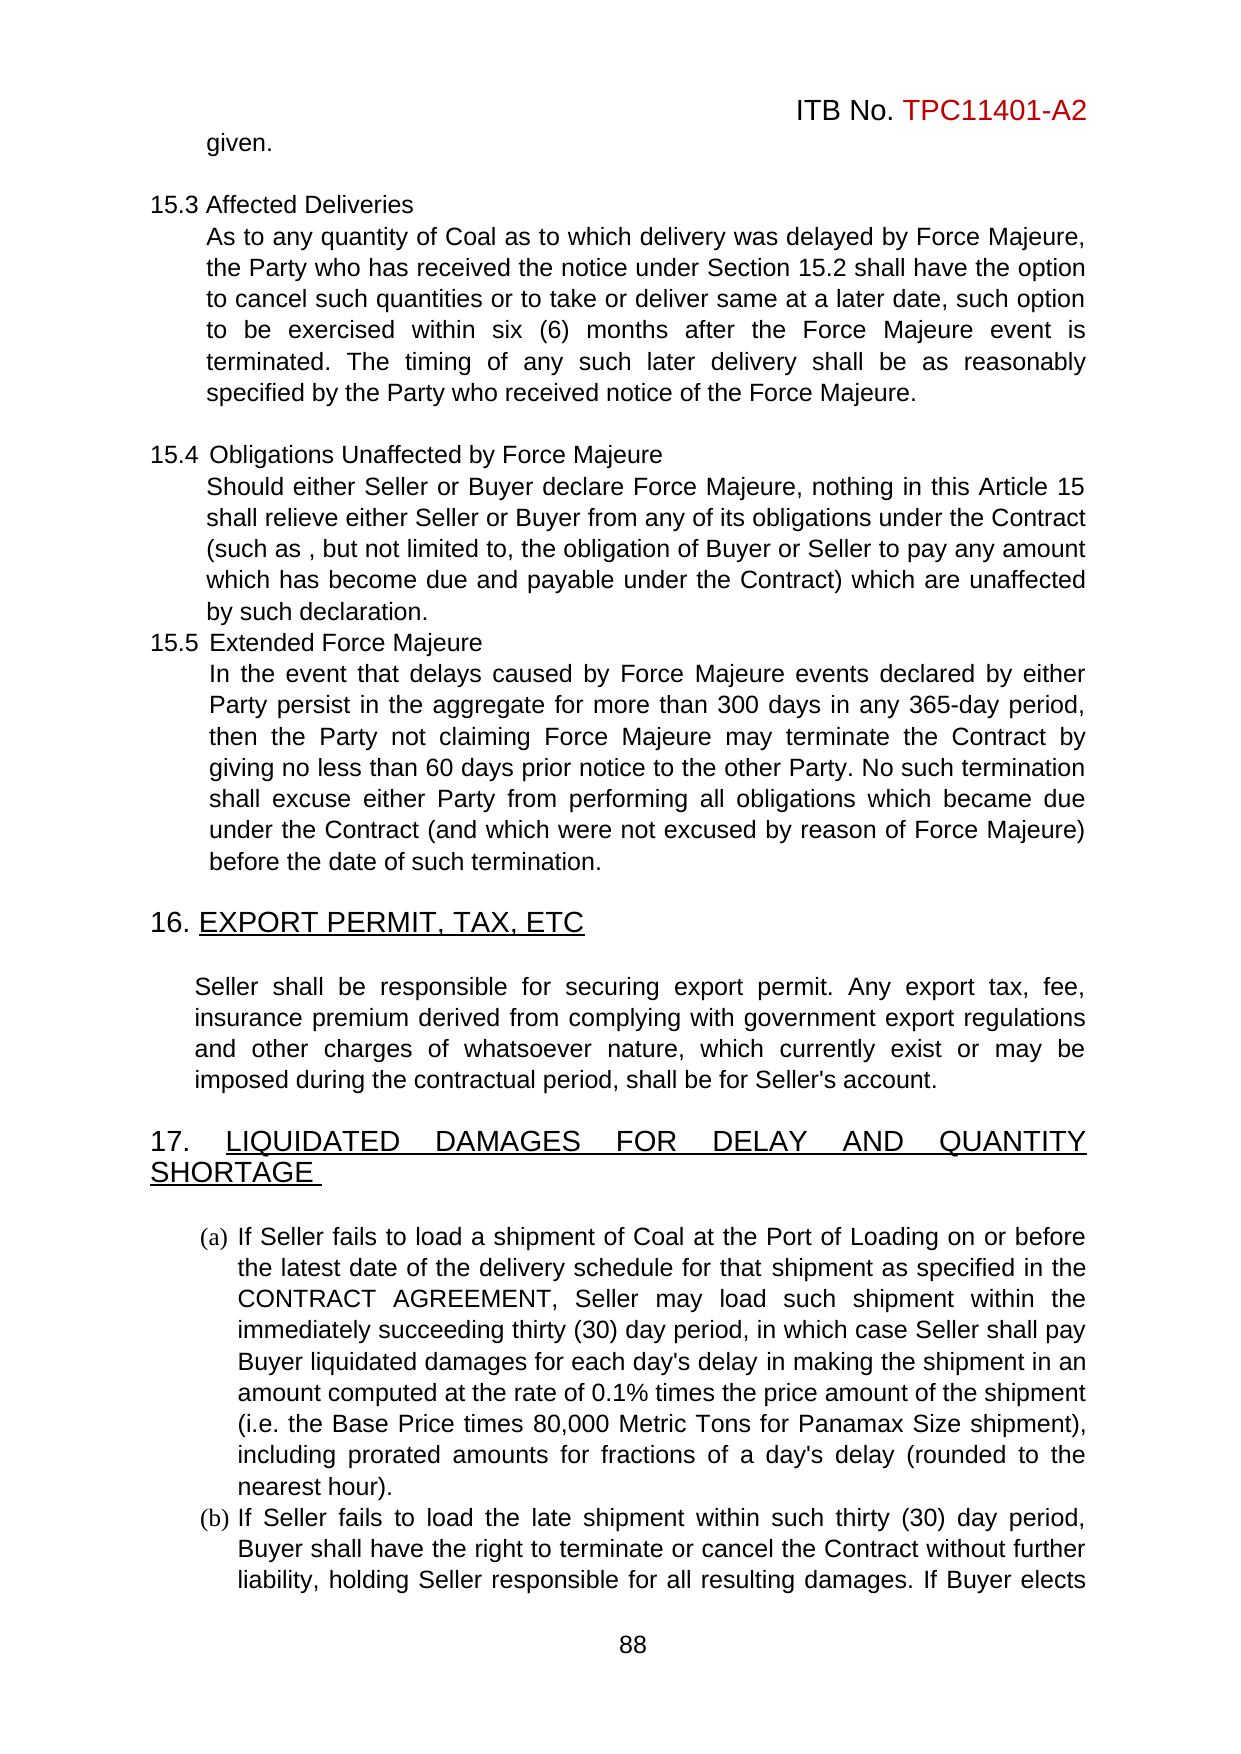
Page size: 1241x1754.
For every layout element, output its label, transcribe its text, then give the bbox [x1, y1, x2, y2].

text In the event that delays caused by Force Majeure events declared by either Party persist in the aggregate for more than 300 days in any 365-day period, then the Party not claiming Force Majeure may terminate the Contract by giving no less than 60 days prior notice to the other Party. No such termination shall excuse either Party from performing all obligations which became due under the Contract (and which were not excused by reason of Force Majeure) before the date of such termination. [209, 657, 1087, 876]
list If Seller fails to load a shipment of Coal at the Port of Loading on or before the latest date of the delivery schedule for that shipment as specified in the CONTRACT AGREEMENT, Seller may load such shipment within the immediately succeeding thirty (30) day period, in which case Seller shall pay Buyer liquidated damages for each day's delay in making the shipment in an amount computed at the rate of 0.1% times the price amount of the shipment (i.e. the Base Price times 80,000 Metric Tons for Panamax Size shipment), including prorated amounts for fractions of a day's delay (rounded to the nearest hour). [200, 1220, 1087, 1501]
text 15.3 Affected Deliveries [150, 189, 1087, 220]
text 17. LIQUIDATED DAMAGES FOR DELAY AND QUANTITY SHORTAGE [150, 1126, 1087, 1189]
text 15.5 Extended Force Majeure [150, 626, 1087, 657]
text 16. EXPORT PERMIT, TAX, ETC [150, 907, 1087, 939]
text Seller shall be responsible for securing export permit. Any export tax, fee, insurance premium derived from complying with government export regulations and other charges of whatsoever nature, which currently exist or may be imposed during the contractual period, shall be for Seller's account. [194, 970, 1087, 1095]
text 15.4 Obligations Unaffected by Force Majeure [150, 439, 1087, 470]
text given. [206, 126, 1087, 157]
text As to any quantity of Coal as to which delivery was delayed by Force Majeure, the Party who has received the notice under Section 15.2 shall have the option to cancel such quantities or to take or deliver same at a later date, such option to be exercised within six (6) months after the Force Majeure event is terminated. The timing of any such later delivery shall be as reasonably specified by the Party who received notice of the Force Majeure. [206, 220, 1087, 407]
text Should either Seller or Buyer declare Force Majeure, nothing in this Article 15 shall relieve either Seller or Buyer from any of its obligations under the Contract (such as , but not limited to, the obligation of Buyer or Seller to pay any amount which has become due and payable under the Contract) which are unaffected by such declaration. [206, 470, 1087, 626]
list If Seller fails to load the late shipment within such thirty (30) day period, Buyer shall have the right to terminate or cancel the Contract without further liability, holding Seller responsible for all resulting damages. If Buyer elects [200, 1501, 1087, 1595]
